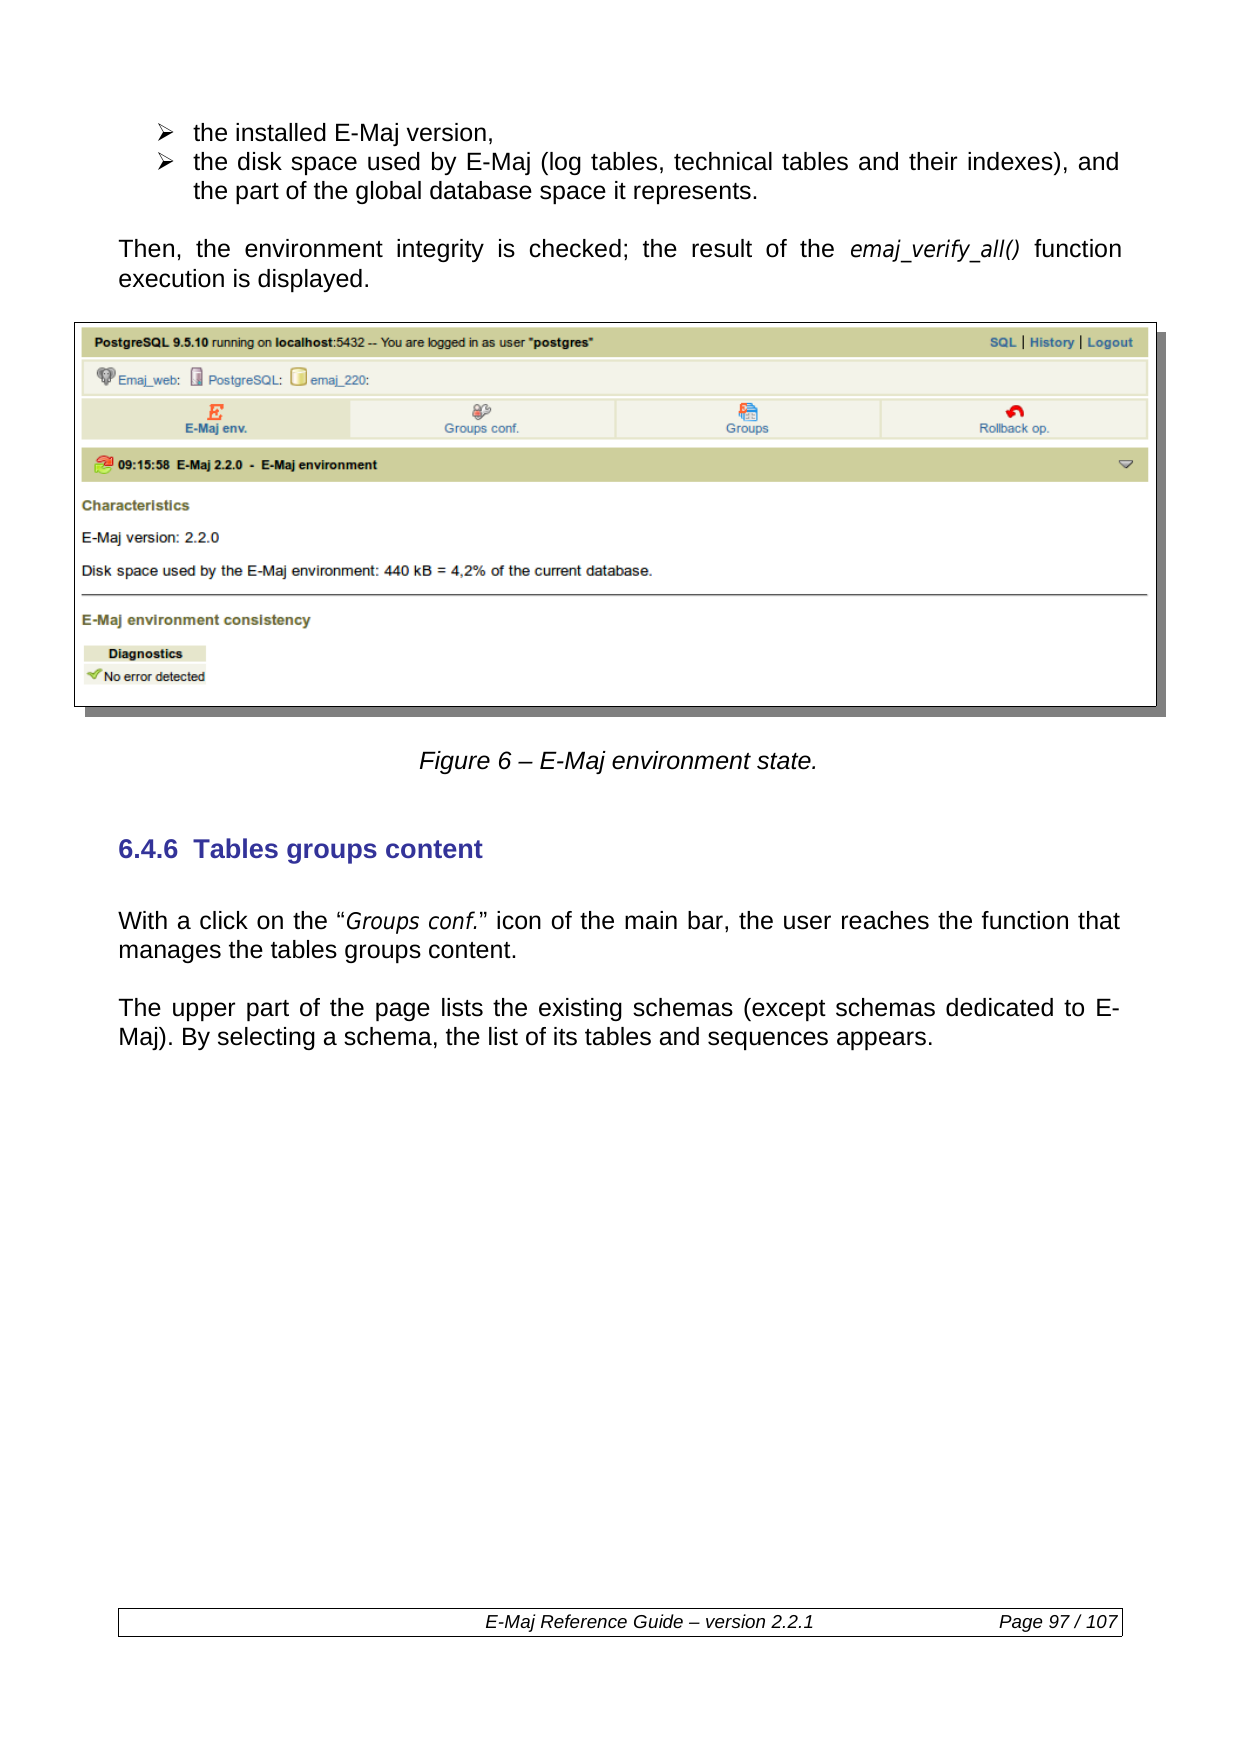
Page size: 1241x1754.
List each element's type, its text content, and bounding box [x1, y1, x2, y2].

text Then, the environment integrity is checked; the result of the emaj_verify_all() function execution is displayed. [118, 234, 1122, 292]
list the disk space used by E-Maj (log tables, technical tables and their indexes), and the part of the global database space it represents. [156, 147, 1122, 205]
text With a click on the “Groups conf.” icon of the main bar, the user reaches the function that manages the tables groups content. [118, 906, 1122, 964]
text The upper part of the page lists the existing schemas (except schemas dedicated to E-Maj). By selecting a schema, the list of its tables and sequences appears. [118, 993, 1122, 1051]
text Figure 6 – E-Maj environment state. [118, 746, 1122, 775]
list the installed E-Maj version, [156, 118, 1122, 147]
picture [77, 324, 1153, 704]
subtitle Tables groups content [118, 833, 1122, 864]
